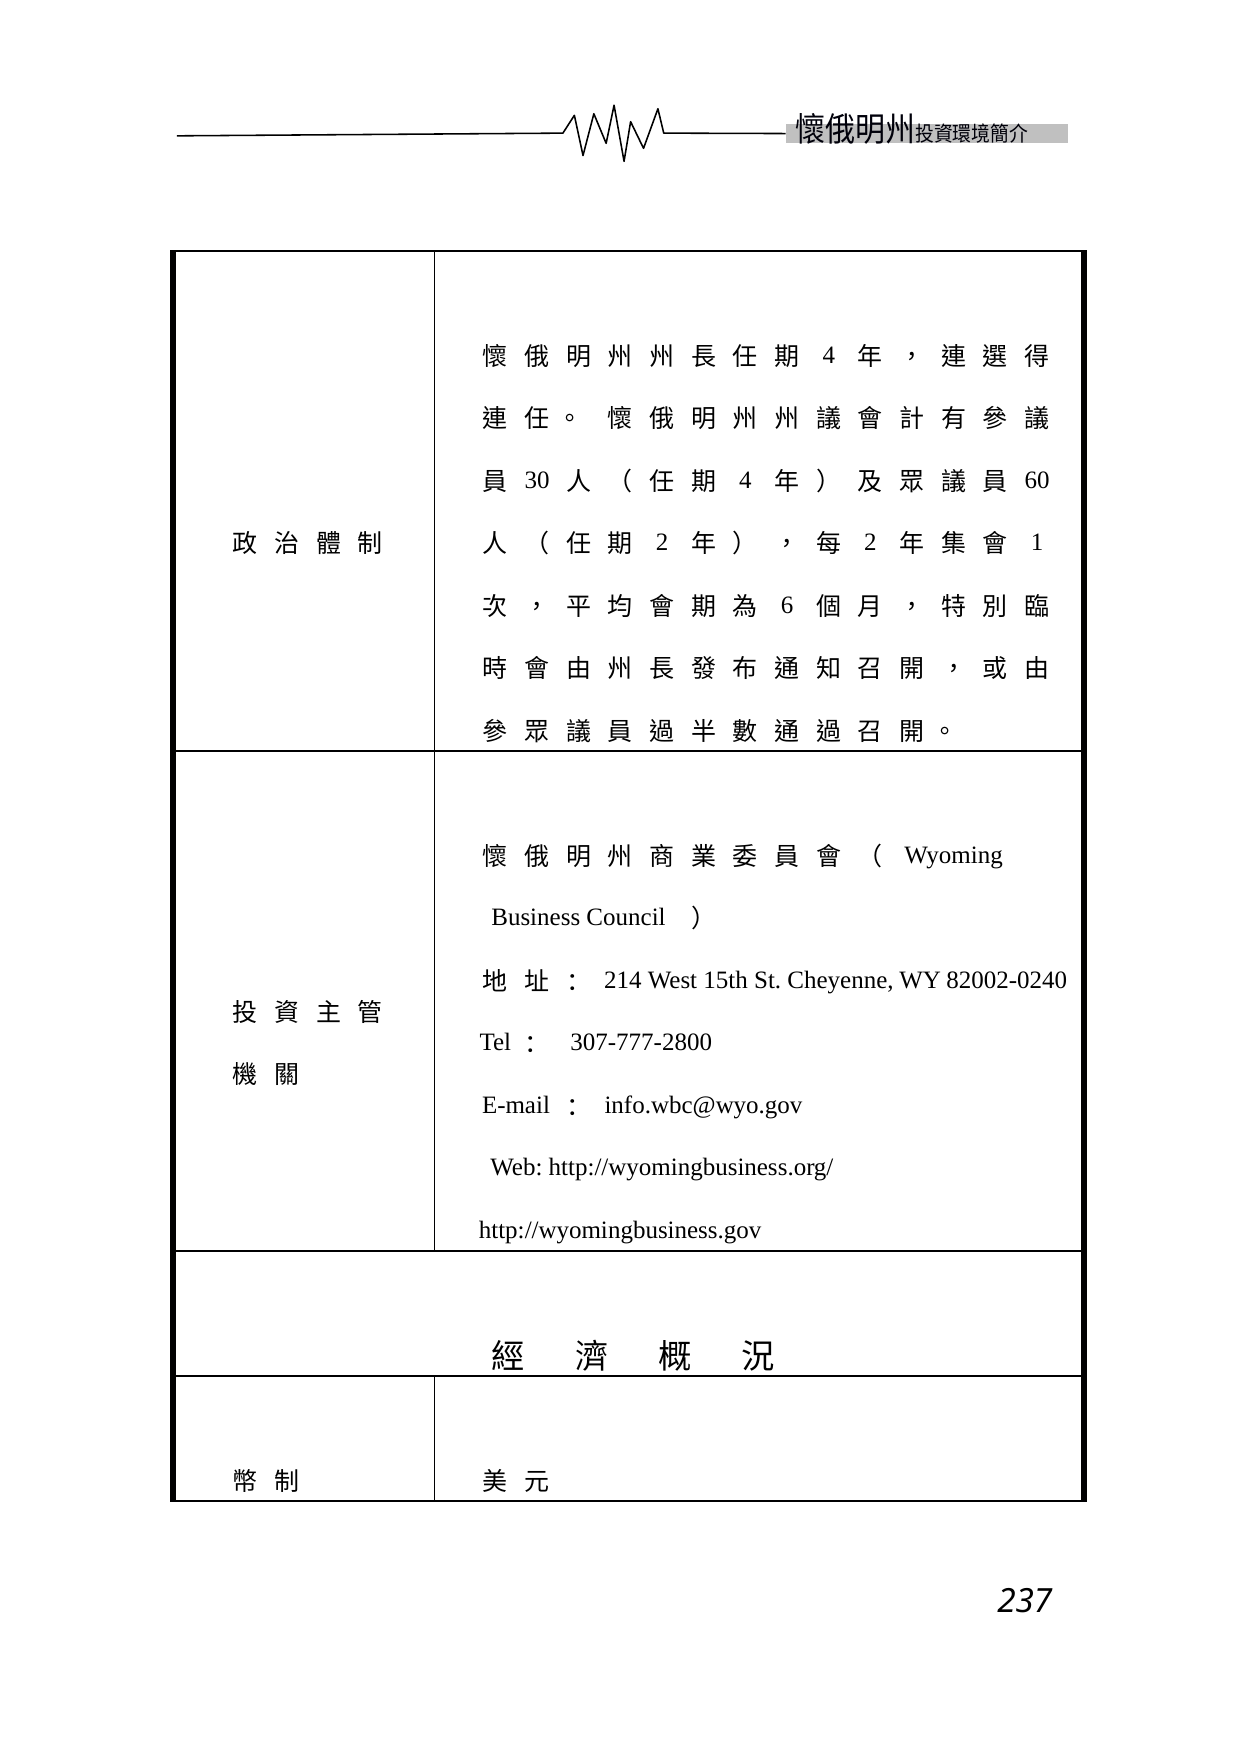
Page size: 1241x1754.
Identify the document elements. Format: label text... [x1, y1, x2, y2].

table_cell 懷俄明州商業委員會（Wyoming Business Council） 地址：214 West 15th St. Cheyenne, WY 82002-0240 Tel：307-777-2800 E-mail：info.wbc@wyo.gov Web: http://wyomingbusiness.org/ http://wyomingbusiness.gov [435, 752, 1081, 1250]
table_cell 政治體制 [176, 252, 434, 750]
table_cell 投資主管機關 [176, 752, 434, 1250]
table_cell 幣制 [176, 1377, 434, 1500]
table_cell 美元 [435, 1377, 1081, 1500]
table_cell 懷俄明州州長任期4年，連選得連任。懷俄明州州議會計有參議員30人（任期4年）及眾議員60人（任期2年），每2年集會1次，平均會期為6個月，特別臨時會由州長發布通知召開，或由參眾議員過半數通過召開。 [435, 252, 1081, 750]
table_cell 經 濟 概 況 [176, 1252, 1081, 1375]
